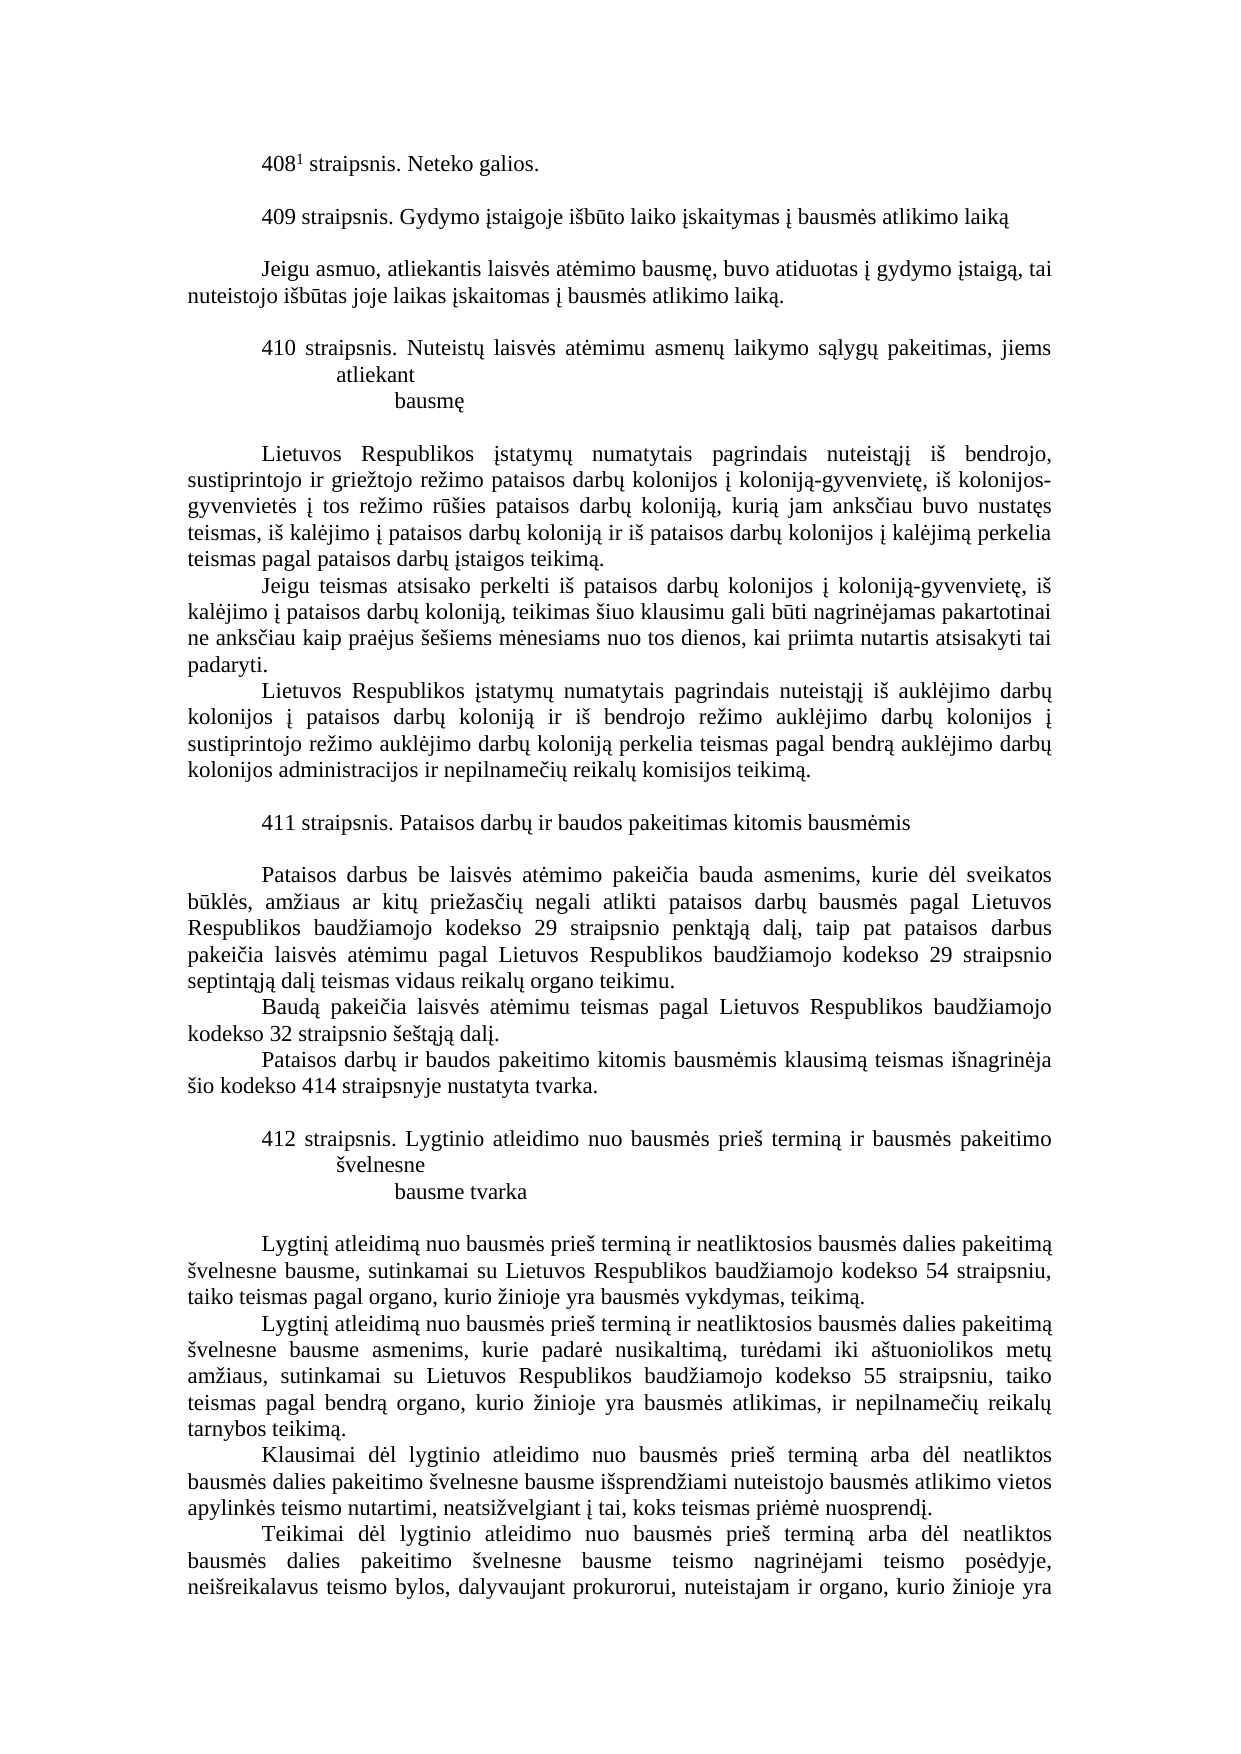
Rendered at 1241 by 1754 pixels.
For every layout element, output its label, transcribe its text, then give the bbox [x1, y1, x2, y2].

text 411 straipsnis. Pataisos darbų ir baudos pakeitimas kitomis bausmėmis [187, 809, 1053, 835]
text 412 straipsnis. Lygtinio atleidimo nuo bausmės prieš terminą ir bausmės pakeitimo švelnesne [261, 1125, 1053, 1178]
text Jeigu teismas atsisako perkelti iš pataisos darbų kolonijos į koloniją-gyvenvietę, iš kalėjimo į pataisos darbų koloniją, teikimas šiuo klausimu gali būti nagrinėjamas pakartotinai ne anksčiau kaip praėjus šešiems mėnesiams nuo tos dienos, kai priimta nutartis atsisakyti tai padaryti. [187, 572, 1053, 677]
text Lietuvos Respublikos įstatymų numatytais pagrindais nuteistąjį iš auklėjimo darbų kolonijos į pataisos darbų koloniją ir iš bendrojo režimo auklėjimo darbų kolonijos į sustiprintojo režimo auklėjimo darbų koloniją perkelia teismas pagal bendrą auklėjimo darbų kolonijos administracijos ir nepilnamečių reikalų komisijos teikimą. [187, 677, 1053, 782]
text Teikimai dėl lygtinio atleidimo nuo bausmės prieš terminą arba dėl neatliktos bausmės dalies pakeitimo švelnesne bausme teismo nagrinėjami teismo posėdyje, neišreikalavus teismo bylos, dalyvaujant prokurorui, nuteistajam ir organo, kurio žinioje yra [187, 1520, 1053, 1599]
text bausmę [336, 387, 1053, 413]
text Lygtinį atleidimą nuo bausmės prieš terminą ir neatliktosios bausmės dalies pakeitimą švelnesne bausme, sutinkamai su Lietuvos Respublikos baudžiamojo kodekso 54 straipsniu, taiko teismas pagal organo, kurio žinioje yra bausmės vykdymas, teikimą. [187, 1231, 1053, 1309]
text Klausimai dėl lygtinio atleidimo nuo bausmės prieš terminą arba dėl neatliktos bausmės dalies pakeitimo švelnesne bausme išsprendžiami nuteistojo bausmės atlikimo vietos apylinkės teismo nutartimi, neatsižvelgiant į tai, koks teismas priėmė nuosprendį. [187, 1441, 1053, 1520]
text Lygtinį atleidimą nuo bausmės prieš terminą ir neatliktosios bausmės dalies pakeitimą švelnesne bausme asmenims, kurie padarė nusikaltimą, turėdami iki aštuoniolikos metų amžiaus, sutinkamai su Lietuvos Respublikos baudžiamojo kodekso 55 straipsniu, taiko teismas pagal bendrą organo, kurio žinioje yra bausmės atlikimas, ir nepilnamečių reikalų tarnybos teikimą. [187, 1309, 1053, 1441]
text Pataisos darbų ir baudos pakeitimo kitomis bausmėmis klausimą teismas išnagrinėja šio kodekso 414 straipsnyje nustatyta tvarka. [187, 1046, 1053, 1099]
text bausme tvarka [336, 1178, 1053, 1204]
text Baudą pakeičia laisvės atėmimu teismas pagal Lietuvos Respublikos baudžiamojo kodekso 32 straipsnio šeštąją dalį. [187, 993, 1053, 1046]
text 409 straipsnis. Gydymo įstaigoje išbūto laiko įskaitymas į bausmės atlikimo laiką [187, 203, 1053, 229]
text Jeigu asmuo, atliekantis laisvės atėmimo bausmę, buvo atiduotas į gydymo įstaigą, tai nuteistojo išbūtas joje laikas įskaitomas į bausmės atlikimo laiką. [187, 255, 1053, 308]
text Pataisos darbus be laisvės atėmimo pakeičia bauda asmenims, kurie dėl sveikatos būklės, amžiaus ar kitų priežasčių negali atlikti pataisos darbų bausmės pagal Lietuvos Respublikos baudžiamojo kodekso 29 straipsnio penktąją dalį, taip pat pataisos darbus pakeičia laisvės atėmimu pagal Lietuvos Respublikos baudžiamojo kodekso 29 straipsnio septintąją dalį teismas vidaus reikalų organo teikimu. [187, 862, 1053, 993]
text Lietuvos Respublikos įstatymų numatytais pagrindais nuteistąjį iš bendrojo, sustiprintojo ir griežtojo režimo pataisos darbų kolonijos į koloniją-gyvenvietę, iš kolonijos-gyvenvietės į tos režimo rūšies pataisos darbų koloniją, kurią jam anksčiau buvo nustatęs teismas, iš kalėjimo į pataisos darbų koloniją ir iš pataisos darbų kolonijos į kalėjimą perkelia teismas pagal pataisos darbų įstaigos teikimą. [187, 440, 1053, 572]
text 4081 straipsnis. Neteko galios. [187, 150, 1053, 176]
text 410 straipsnis. Nuteistų laisvės atėmimu asmenų laikymo sąlygų pakeitimas, jiems atliekant [261, 334, 1053, 387]
